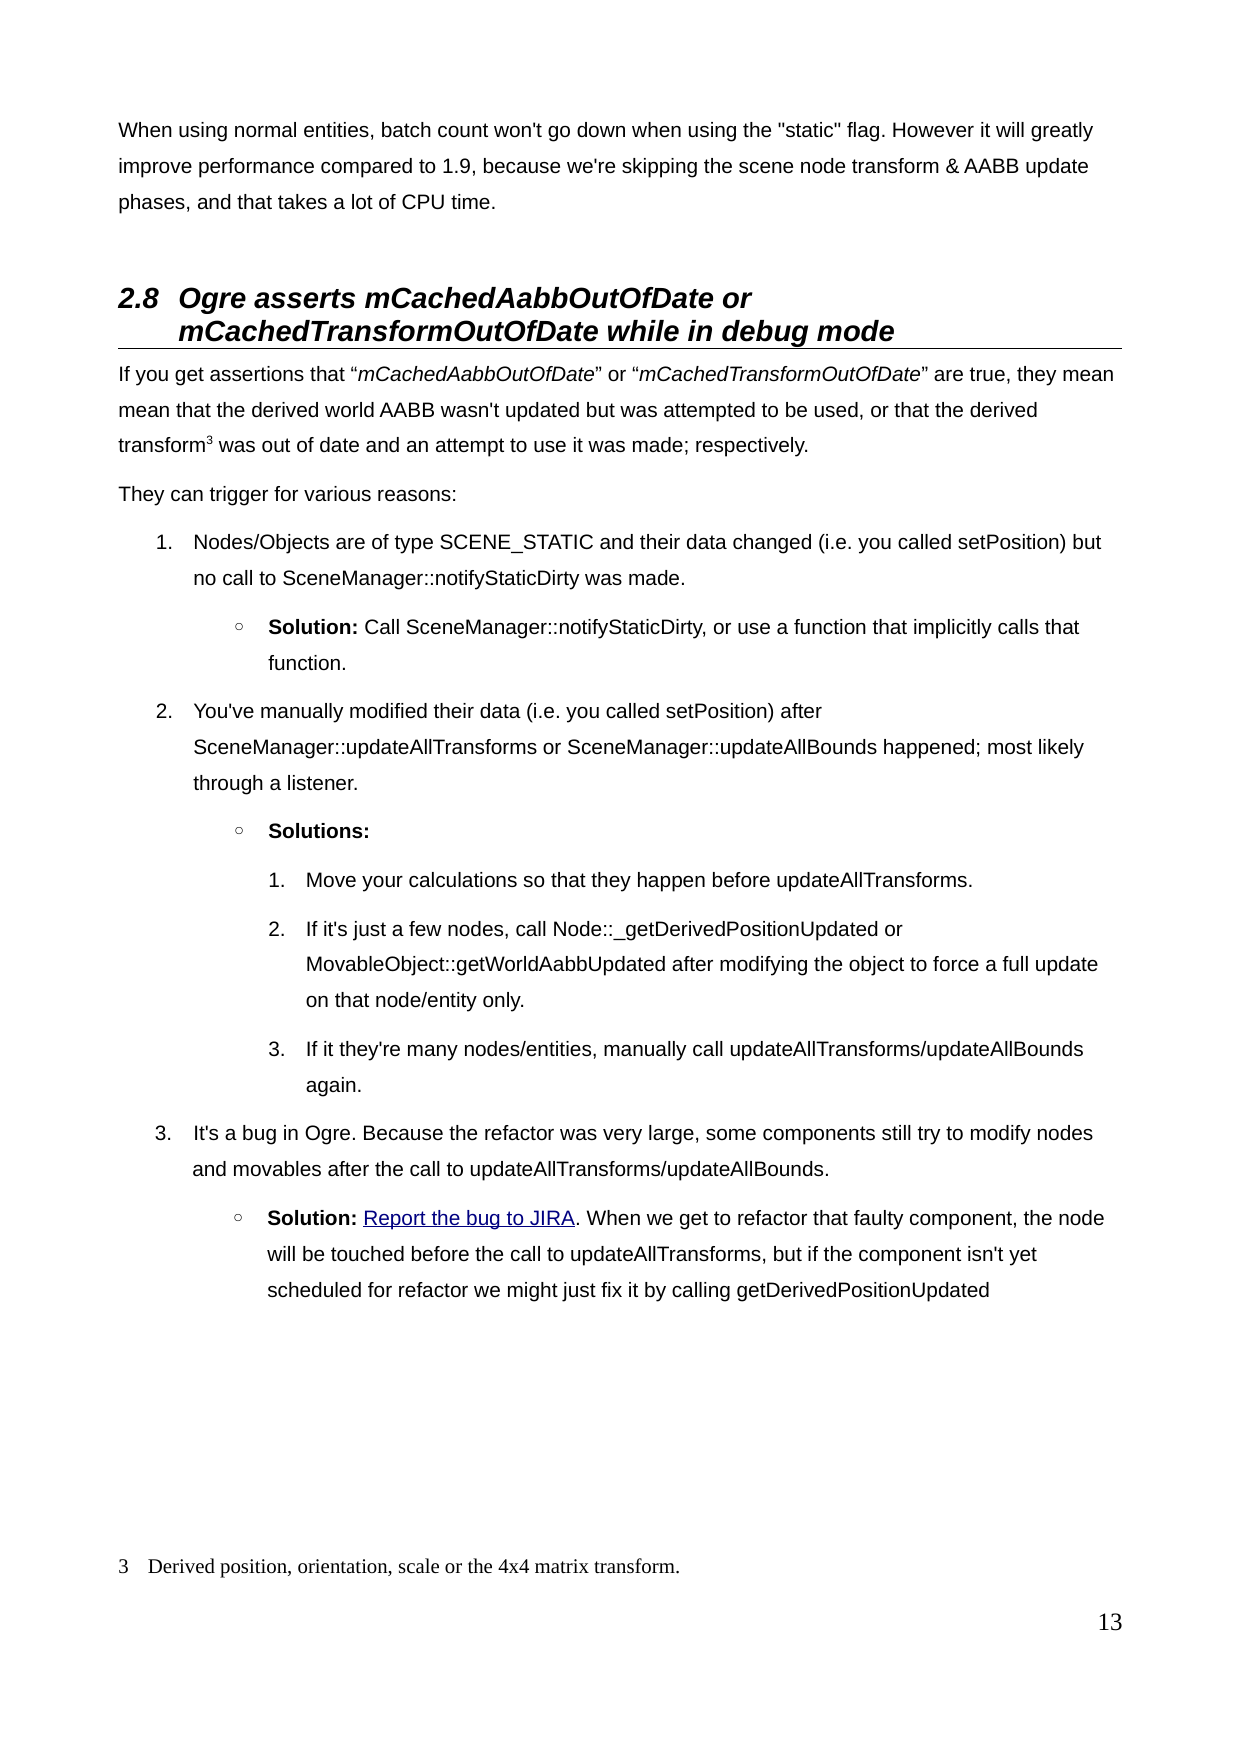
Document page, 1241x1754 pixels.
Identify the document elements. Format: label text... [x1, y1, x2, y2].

list It's a bug in Ogre. Because the refactor was very large, some components still try to modify nodes and movables after the call to updateAllTransforms/updateAllBounds. [154, 1121, 1122, 1181]
text They can trigger for various reasons: [118, 482, 1122, 506]
text If you get assertions that “mCachedAabbOutOfDate” or “mCachedTransformOutOfDate” are true, they mean mean that the derived world AABB wasn't updated but was attempted to be used, or that the derived transform was out of date and an attempt to use it was made; respectively. [118, 361, 1122, 457]
subtitle Ogre asserts mCachedAabbOutOfDate or mCachedTransformOutOfDate while in debug mode [118, 281, 1122, 348]
list Solutions: [231, 819, 1122, 843]
text When using normal entities, batch count won't go down when using the "static" flag. However it will greatly improve performance compared to 1.9, because we're skipping the scene node transform & AABB update phases, and that takes a lot of CPU time. [118, 118, 1122, 214]
list You've manually modified their data (i.e. you called setPosition) after SceneManager::updateAllTransforms or SceneManager::updateAllBounds happened; most likely through a listener. [156, 699, 1122, 795]
text Derived position, orientation, scale or the 4x4 matrix transform. [118, 1553, 1122, 1578]
list Solution: Report the bug to JIRA. When we get to refactor that faulty component, the node will be touched before the call to updateAllTransforms, but if the component isn't yet scheduled for refactor we might just fix it by calling getDerivedPositionUpdated [229, 1205, 1122, 1301]
list If it's just a few nodes, call Node::_getDerivedPositionUpdated or MovableObject::getWorldAabbUpdated after modifying the object to force a full update on that node/entity only. [268, 916, 1122, 1012]
list Solution: Call SceneManager::notifyStaticDirty, or use a function that implicitly calls that function. [231, 614, 1122, 674]
list Nodes/Objects are of type SCENE_STATIC and their data changed (i.e. you called setPosition) but no call to SceneManager::notifyStaticDirty was made. [156, 530, 1122, 590]
list Move your calculations so that they happen before updateAllTransforms. [268, 868, 1122, 892]
list If it they're many nodes/entities, manually call updateAllTransforms/updateAllBounds again. [268, 1037, 1122, 1097]
